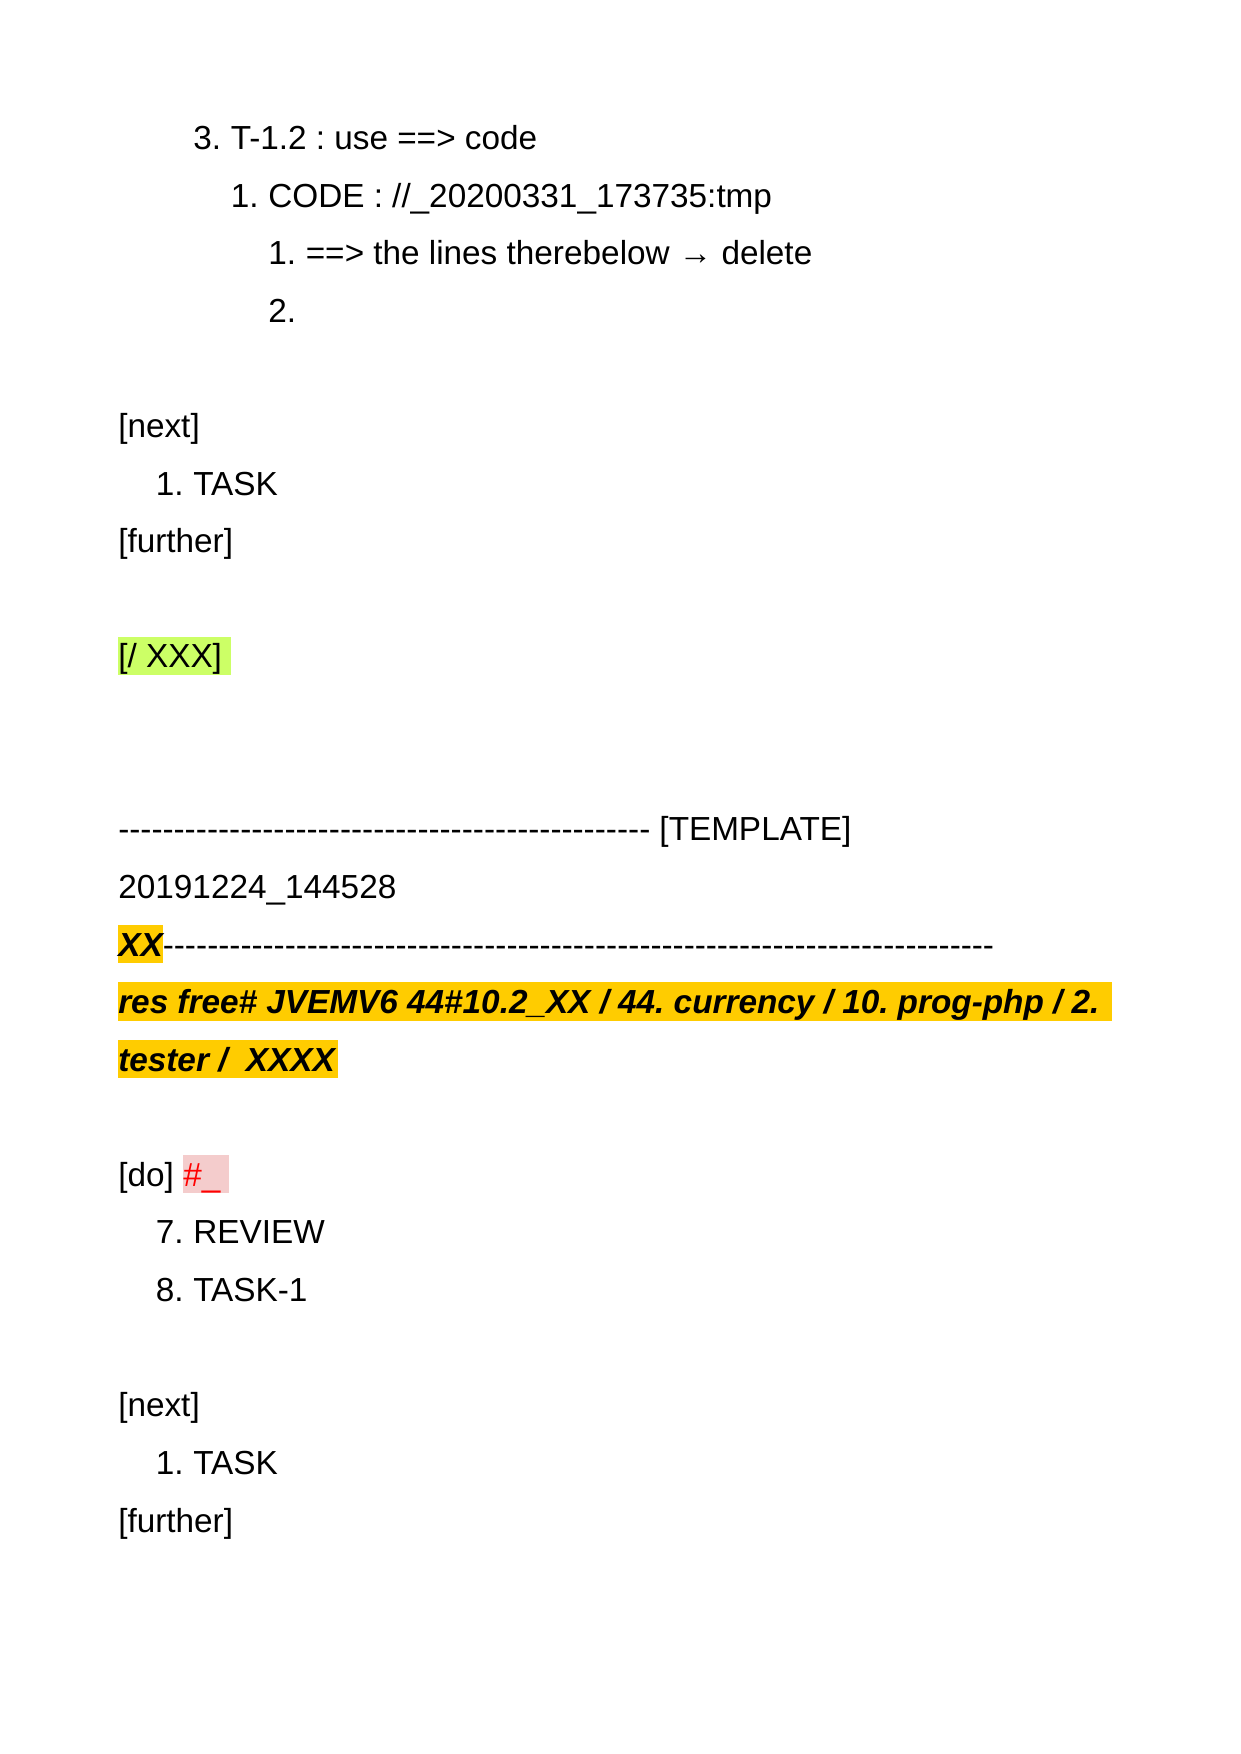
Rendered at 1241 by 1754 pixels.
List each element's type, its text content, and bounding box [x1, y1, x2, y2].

list T-1.2 : use ==> code [193, 118, 1122, 157]
text [further] [118, 1501, 1122, 1539]
text [next] [118, 406, 1122, 444]
text res free# JVEMV6 44#10.2_XX / 44. currency / 10. prog-php / 2. tester / XXXX [118, 982, 1122, 1078]
list TASK [156, 1443, 1122, 1481]
list ==> the lines therebelow → delete [268, 233, 1122, 272]
list CODE : //_20200331_173735:tmp [231, 176, 1122, 214]
text [/ XXX] [118, 579, 1122, 675]
list TASK-1 [156, 1270, 1122, 1309]
text [further] [118, 521, 1122, 560]
list REVIEW [156, 1213, 1122, 1251]
text XX--------------------------------------------------------------------------- [118, 924, 1122, 963]
text [118, 1558, 1122, 1597]
text [do] #_ [118, 1155, 1122, 1193]
list TASK [156, 464, 1122, 502]
text ------------------------------------------------ [TEMPLATE] 20191224_144528 [118, 809, 1122, 905]
text [next] [118, 1385, 1122, 1424]
